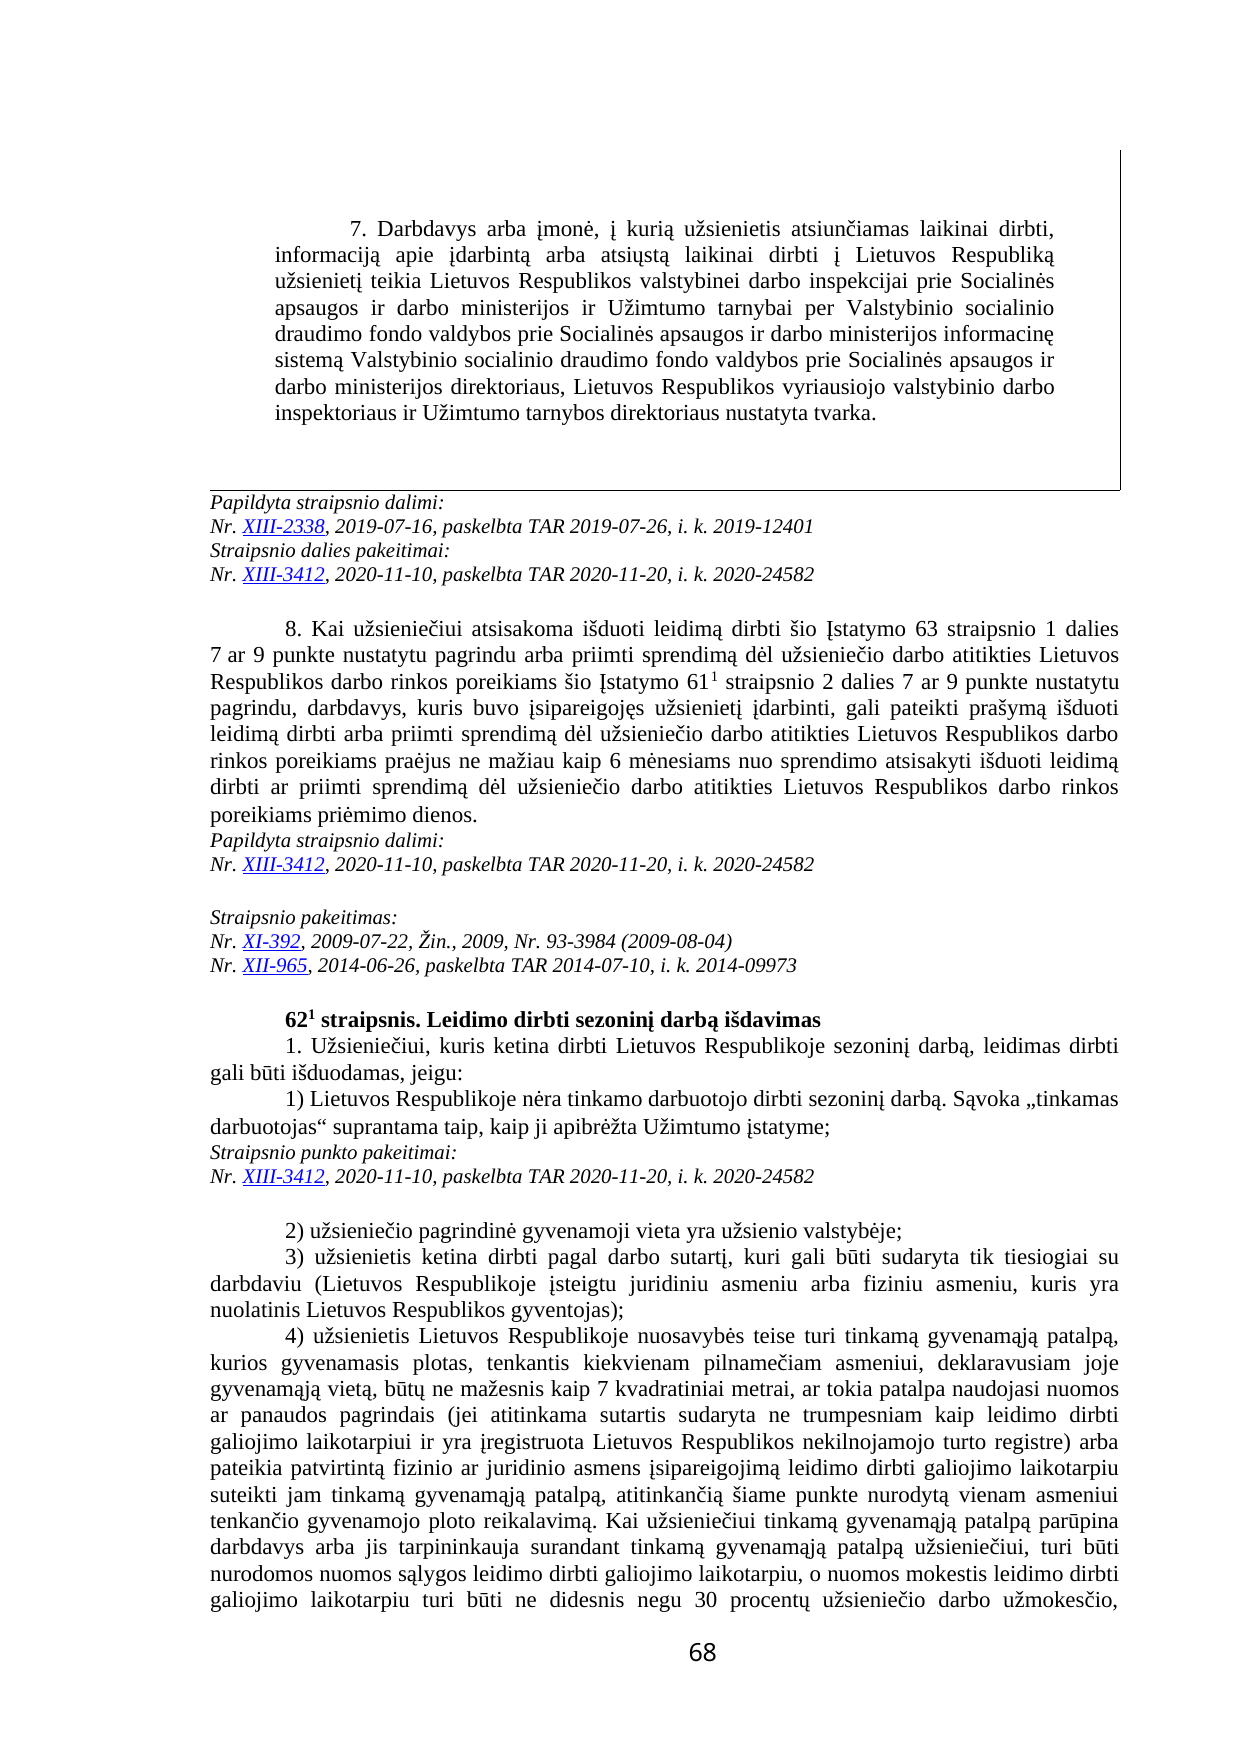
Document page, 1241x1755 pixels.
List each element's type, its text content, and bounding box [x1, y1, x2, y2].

text 7. Darbdavys arba įmonė, į kurią užsienietis atsiunčiamas laikinai dirbti, informaciją apie įdarbintą arba atsiųstą laikinai dirbti į Lietuvos Respubliką užsienietį teikia Lietuvos Respublikos valstybinei darbo inspekcijai prie Socialinės apsaugos ir darbo ministerijos ir Užimtumo tarnybai per Valstybinio socialinio draudimo fondo valdybos prie Socialinės apsaugos ir darbo ministerijos informacinę sistemą Valstybinio socialinio draudimo fondo valdybos prie Socialinės apsaugos ir darbo ministerijos direktoriaus, Lietuvos Respublikos vyriausiojo valstybinio darbo inspektoriaus ir Užimtumo tarnybos direktoriaus nustatyta tvarka. [210, 150, 1120, 490]
text Nr. XIII-3412, 2020-11-10, paskelbta TAR 2020-11-20, i. k. 2020-24582 [210, 1164, 1120, 1188]
text Straipsnio pakeitimas: [210, 905, 1120, 929]
text 2) užsieniečio pagrindinė gyvenamoji vieta yra užsienio valstybėje; [210, 1217, 1120, 1243]
text Papildyta straipsnio dalimi: [210, 828, 1120, 852]
text Straipsnio punkto pakeitimai: [210, 1140, 1120, 1164]
text Nr. XIII-3412, 2020-11-10, paskelbta TAR 2020-11-20, i. k. 2020-24582 [210, 852, 1120, 876]
text Nr. XI-392, 2009-07-22, Žin., 2009, Nr. 93-3984 (2009-08-04) [210, 929, 1120, 953]
text Papildyta straipsnio dalimi: [210, 490, 1120, 514]
text 8. Kai užsieniečiui atsisakoma išduoti leidimą dirbti šio Įstatymo 63 straipsnio 1 dalies 7 ar 9 punkte nustatytu pagrindu arba priimti sprendimą dėl užsieniečio darbo atitikties Lietuvos Respublikos darbo rinkos poreikiams šio Įstatymo 611 straipsnio 2 dalies 7 ar 9 punkte nustatytu pagrindu, darbdavys, kuris buvo įsipareigojęs užsienietį įdarbinti, gali pateikti prašymą išduoti leidimą dirbti arba priimti sprendimą dėl užsieniečio darbo atitikties Lietuvos Respublikos darbo rinkos poreikiams praėjus ne mažiau kaip 6 mėnesiams nuo sprendimo atsisakyti išduoti leidimą dirbti ar priimti sprendimą dėl užsieniečio darbo atitikties Lietuvos Respublikos darbo rinkos poreikiams priėmimo dienos. [210, 615, 1120, 828]
text 1) Lietuvos Respublikoje nėra tinkamo darbuotojo dirbti sezoninį darbą. Sąvoka „tinkamas darbuotojas“ suprantama taip, kaip ji apibrėžta Užimtumo įstatyme; [210, 1085, 1120, 1140]
text Nr. XIII-2338, 2019-07-16, paskelbta TAR 2019-07-26, i. k. 2019-12401 [210, 514, 1120, 538]
text 621 straipsnis. Leidimo dirbti sezoninį darbą išdavimas [210, 1006, 1120, 1032]
text 4) užsienietis Lietuvos Respublikoje nuosavybės teise turi tinkamą gyvenamąją patalpą, kurios gyvenamasis plotas, tenkantis kiekvienam pilnamečiam asmeniui, deklaravusiam joje gyvenamąją vietą, būtų ne mažesnis kaip 7 kvadratiniai metrai, ar tokia patalpa naudojasi nuomos ar panaudos pagrindais (jei atitinkama sutartis sudaryta ne trumpesniam kaip leidimo dirbti galiojimo laikotarpiui ir yra įregistruota Lietuvos Respublikos nekilnojamojo turto registre) arba pateikia patvirtintą fizinio ar juridinio asmens įsipareigojimą leidimo dirbti galiojimo laikotarpiu suteikti jam tinkamą gyvenamąją patalpą, atitinkančią šiame punkte nurodytą vienam asmeniui tenkančio gyvenamojo ploto reikalavimą. Kai užsieniečiui tinkamą gyvenamąją patalpą parūpina darbdavys arba jis tarpininkauja surandant tinkamą gyvenamąją patalpą užsieniečiui, turi būti nurodomos nuomos sąlygos leidimo dirbti galiojimo laikotarpiu, o nuomos mokestis leidimo dirbti galiojimo laikotarpiu turi būti ne didesnis negu 30 procentų užsieniečio darbo užmokesčio, [210, 1322, 1120, 1612]
text Nr. XII-965, 2014-06-26, paskelbta TAR 2014-07-10, i. k. 2014-09973 [210, 953, 1120, 977]
text 3) užsienietis ketina dirbti pagal darbo sutartį, kuri gali būti sudaryta tik tiesiogiai su darbdaviu (Lietuvos Respublikoje įsteigtu juridiniu asmeniu arba fiziniu asmeniu, kuris yra nuolatinis Lietuvos Respublikos gyventojas); [210, 1243, 1120, 1322]
text 1. Užsieniečiui, kuris ketina dirbti Lietuvos Respublikoje sezoninį darbą, leidimas dirbti gali būti išduodamas, jeigu: [210, 1032, 1120, 1085]
text Straipsnio dalies pakeitimai: [210, 538, 1120, 562]
text Nr. XIII-3412, 2020-11-10, paskelbta TAR 2020-11-20, i. k. 2020-24582 [210, 562, 1120, 586]
